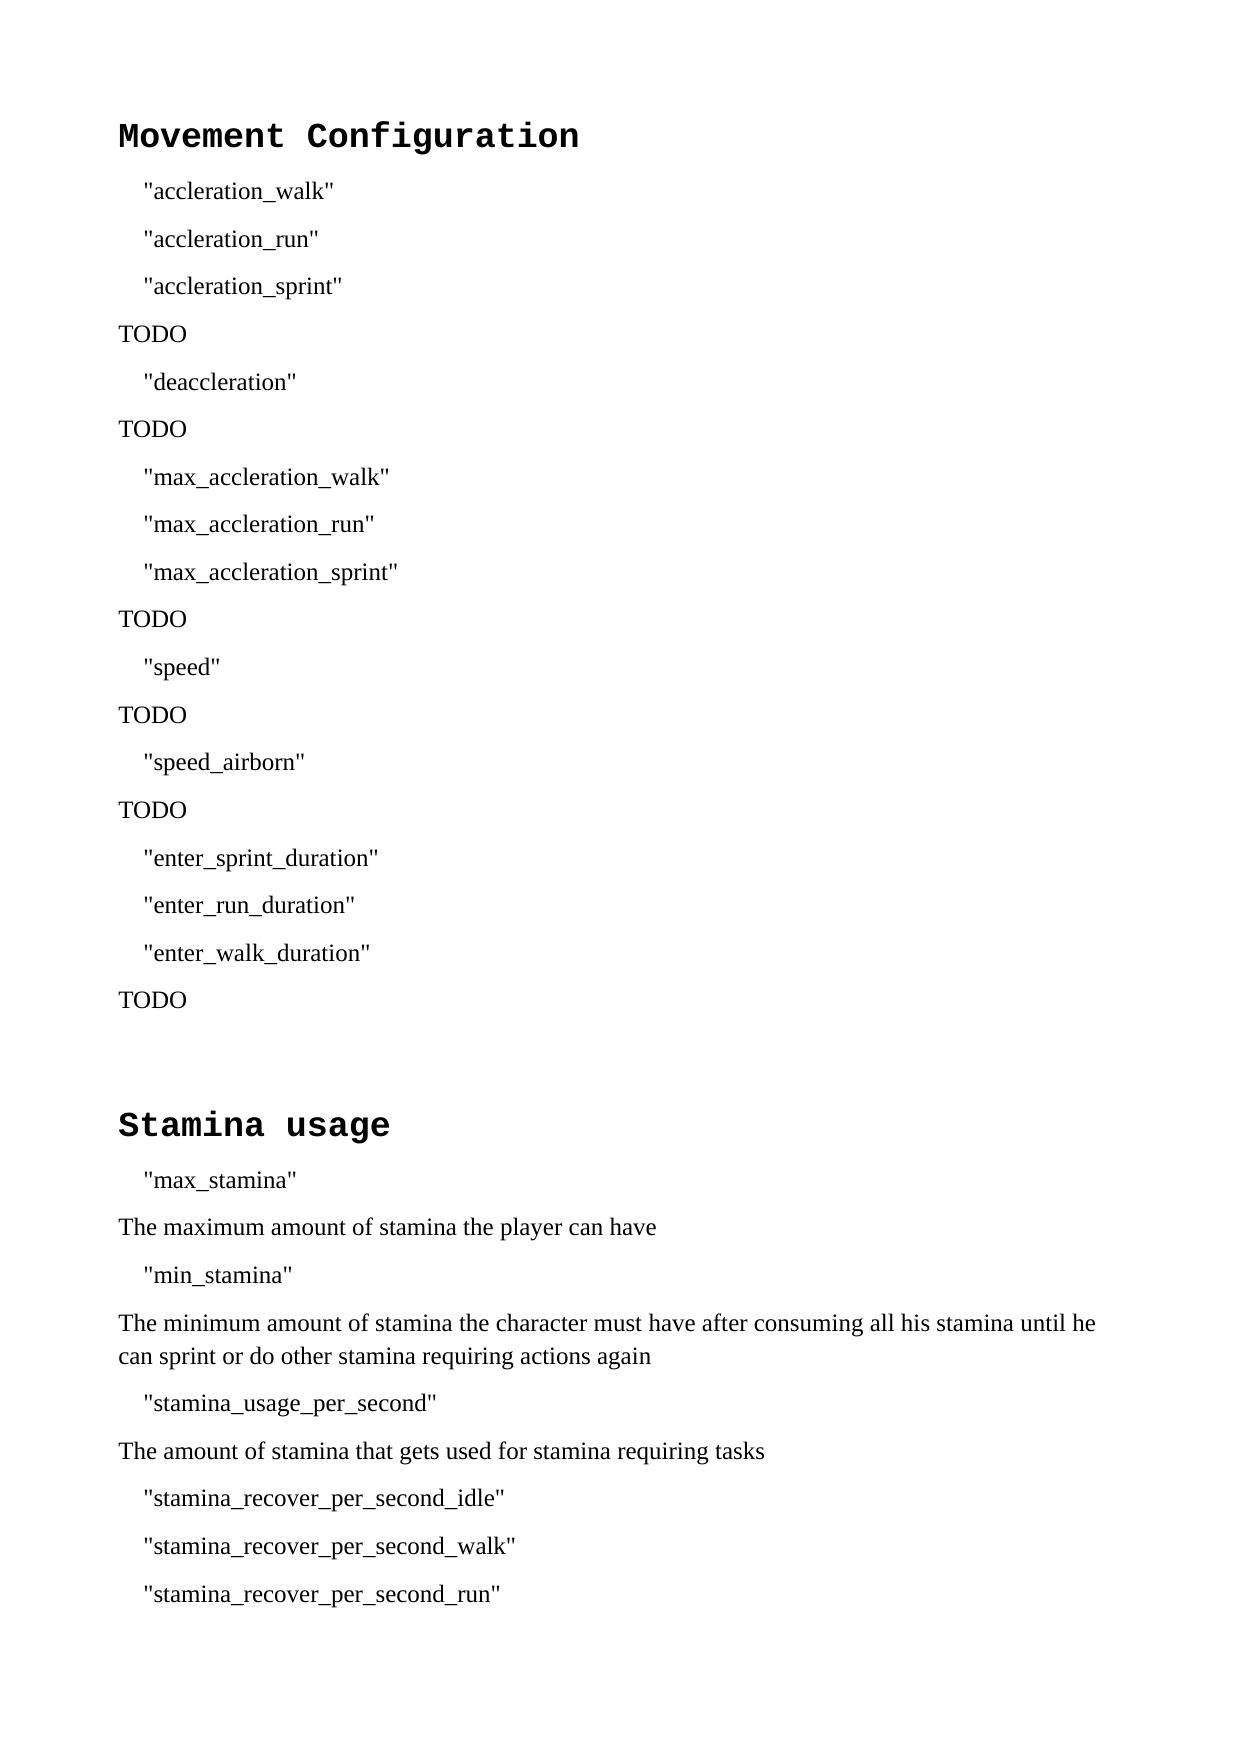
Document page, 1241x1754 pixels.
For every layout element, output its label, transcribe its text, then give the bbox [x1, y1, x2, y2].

text "speed" [118, 652, 1122, 681]
text "accleration_sprint" [118, 271, 1122, 300]
text "stamina_usage_per_second" [118, 1388, 1122, 1417]
text TODO [118, 700, 1122, 728]
text TODO [118, 414, 1122, 443]
text "max_stamina" [118, 1165, 1122, 1194]
text TODO [118, 319, 1122, 348]
subtitle Stamina usage [118, 1107, 1122, 1147]
text "speed_airborn" [118, 747, 1122, 776]
text "accleration_run" [118, 224, 1122, 252]
text "stamina_recover_per_second_run" [118, 1579, 1122, 1607]
text "stamina_recover_per_second_walk" [118, 1531, 1122, 1560]
text "max_accleration_walk" [118, 462, 1122, 491]
text "accleration_walk" [118, 176, 1122, 205]
text "stamina_recover_per_second_idle" [118, 1483, 1122, 1512]
text "max_accleration_sprint" [118, 557, 1122, 586]
text TODO [118, 604, 1122, 633]
text TODO [118, 795, 1122, 824]
text The amount of stamina that gets used for stamina requiring tasks [118, 1436, 1122, 1465]
text "deaccleration" [118, 367, 1122, 395]
text "enter_sprint_duration" [118, 843, 1122, 871]
text The minimum amount of stamina the character must have after consuming all his stamina until he can sprint or do other stamina requiring actions again [118, 1308, 1122, 1369]
text TODO [118, 985, 1122, 1014]
text "enter_run_duration" [118, 890, 1122, 919]
subtitle Movement Configuration [118, 118, 1122, 158]
text "min_stamina" [118, 1260, 1122, 1289]
text "enter_walk_duration" [118, 938, 1122, 967]
text The maximum amount of stamina the player can have [118, 1212, 1122, 1241]
text "max_accleration_run" [118, 509, 1122, 538]
